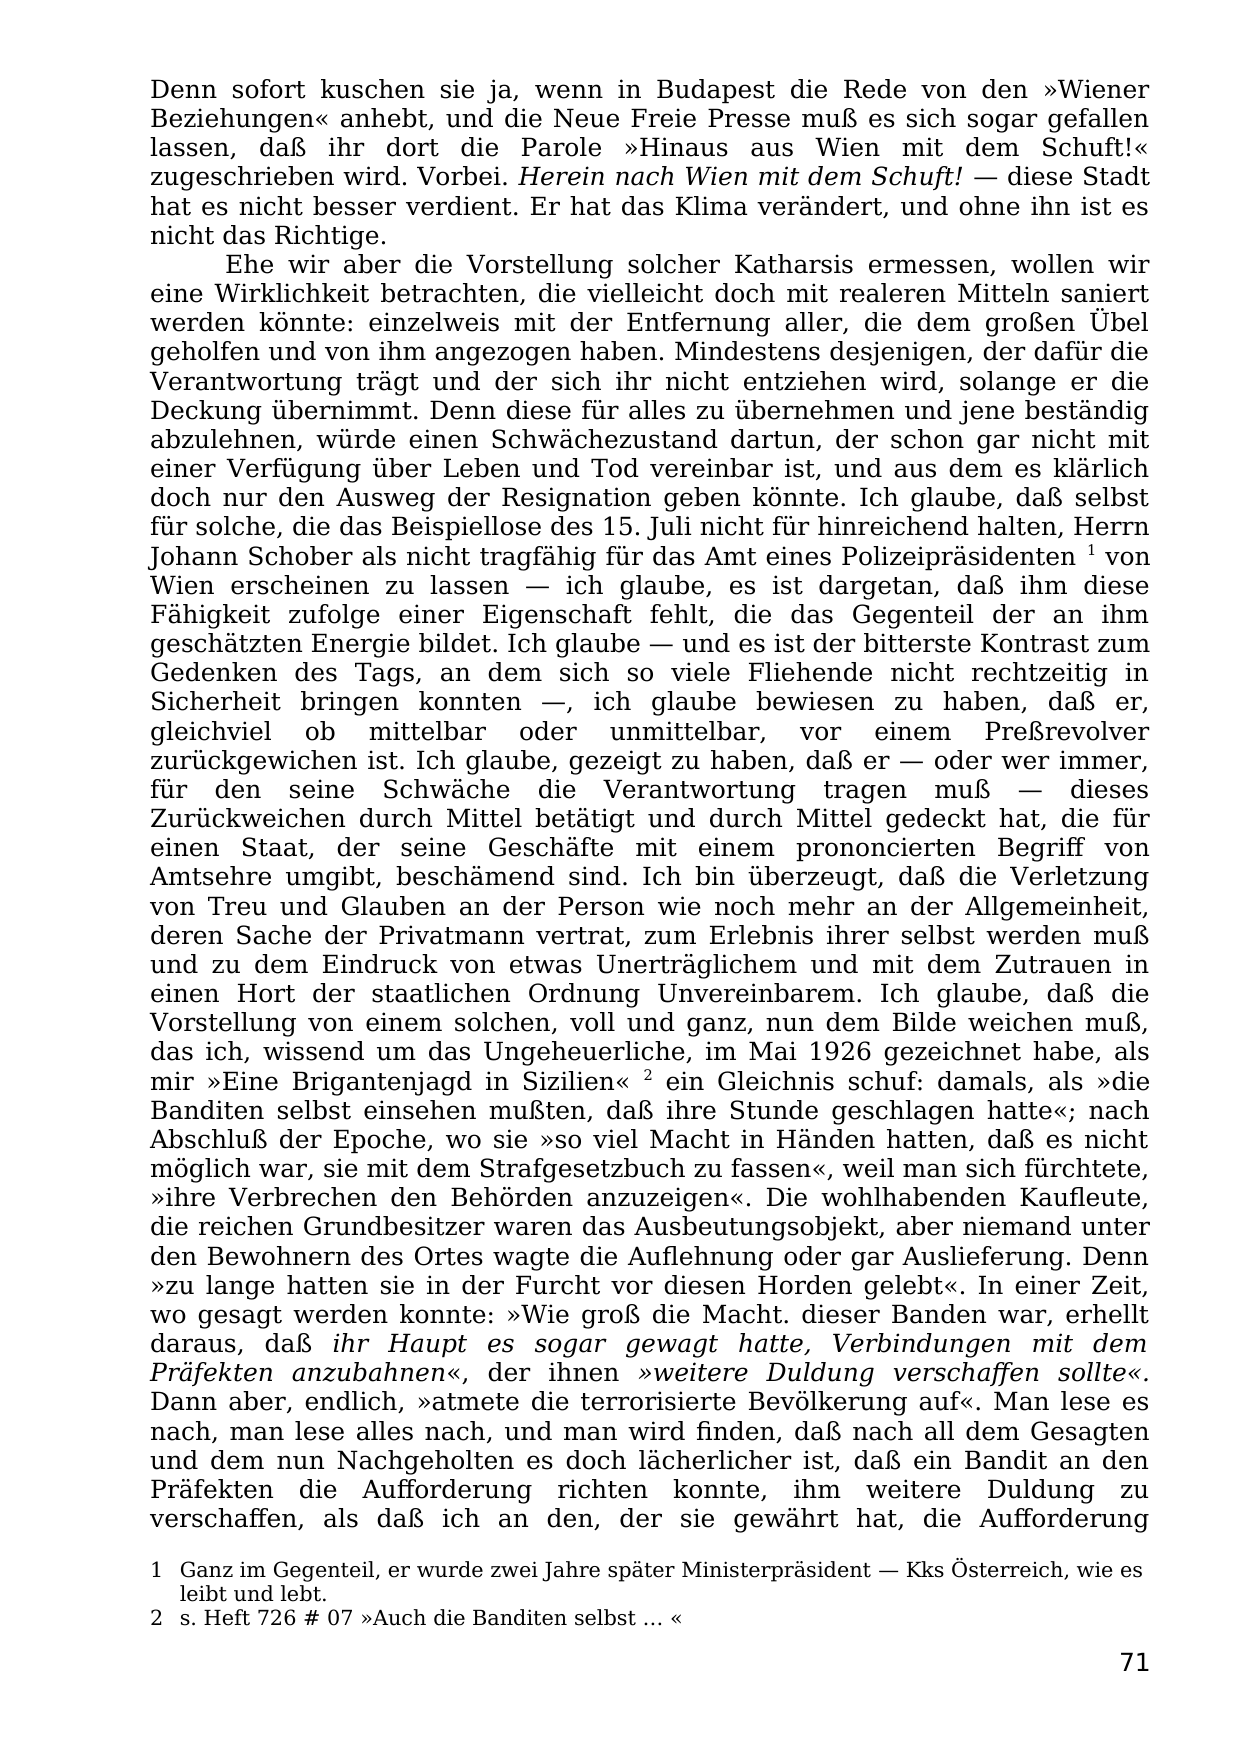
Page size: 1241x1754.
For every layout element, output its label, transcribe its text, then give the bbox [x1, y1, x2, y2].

text Denn sofort kuschen sie ja, wenn in Budapest die Rede von den »Wiener Beziehungen« anhebt, und die Neue Freie Presse muß es sich sogar gefallen lassen, daß ihr dort die Parole »Hinaus aus Wien mit dem Schuft!« zugeschrieben wird. Vorbei. Herein nach Wien mit dem Schuft! — diese Stadt hat es nicht besser verdient. Er hat das Klima verändert, und ohne ihn ist es nicht das Richtige. [150, 75, 1151, 250]
text s. Heft 726 # 07 »Auch die Banditen selbst … « [150, 1606, 1151, 1631]
text Ganz im Gegenteil, er wurde zwei Jahre später Ministerpräsident — Kks Österreich, wie es leibt und lebt. [150, 1558, 1151, 1606]
text Ehe wir aber die Vorstellung solcher Katharsis ermessen, wollen wir eine Wirklichkeit betrachten, die vielleicht doch mit realeren Mitteln saniert werden könnte: einzelweis mit der Entfernung aller, die dem großen Übel geholfen und von ihm angezogen haben. Mindestens desjenigen, der dafür die Verantwortung trägt und der sich ihr nicht entziehen wird, solange er die Deckung übernimmt. Denn diese für alles zu übernehmen und jene beständig abzulehnen, würde einen Schwächezustand dartun, der schon gar nicht mit einer Verfügung über Leben und Tod vereinbar ist, und aus dem es klärlich doch nur den Ausweg der Resignation geben könnte. Ich glaube, daß selbst für solche, die das Beispiellose des 15. Juli nicht für hinreichend halten, Herrn Johann Schober als nicht tragfähig für das Amt eines Polizeipräsidenten von Wien erscheinen zu lassen — ich glaube, es ist dargetan, daß ihm diese Fähigkeit zufolge einer Eigenschaft fehlt, die das Gegenteil der an ihm geschätzten Energie bildet. Ich glaube — und es ist der bitterste Kontrast zum Gedenken des Tags, an dem sich so viele Fliehende nicht rechtzeitig in Sicherheit bringen konnten —, ich glaube bewiesen zu haben, daß er, gleichviel ob mittelbar oder unmittelbar, vor einem Preßrevolver zurückgewichen ist. Ich glaube, gezeigt zu haben, daß er — oder wer immer, für den seine Schwäche die Verantwortung tragen muß — dieses Zurückweichen durch Mittel betätigt und durch Mittel gedeckt hat, die für einen Staat, der seine Geschäfte mit einem prononcierten Begriff von Amtsehre umgibt, beschämend sind. Ich bin überzeugt, daß die Verletzung von Treu und Glauben an der Person wie noch mehr an der Allgemeinheit, deren Sache der Privatmann vertrat, zum Erlebnis ihrer selbst werden muß und zu dem Eindruck von etwas Unerträglichem und mit dem Zutrauen in einen Hort der staatlichen Ordnung Unvereinbarem. Ich glaube, daß die Vorstellung von einem solchen, voll und ganz, nun dem Bilde weichen muß, das ich, wissend um das Ungeheuerliche, im Mai 1926 gezeichnet habe, als mir »Eine Brigantenjagd in Sizilien« ein Gleichnis schuf: damals, als »die Banditen selbst einsehen mußten, daß ihre Stunde geschlagen hatte«; nach Abschluß der Epoche, wo sie »so viel Macht in Händen hatten, daß es nicht möglich war, sie mit dem Strafgesetzbuch zu fassen«, weil man sich fürchtete, »ihre Verbrechen den Behörden anzuzeigen«. Die wohlhabenden Kaufleute, die reichen Grundbesitzer waren das Ausbeutungsobjekt, aber niemand unter den Bewohnern des Ortes wagte die Auflehnung oder gar Auslieferung. Denn »zu lange hatten sie in der Furcht vor diesen Horden gelebt«. In einer Zeit, wo gesagt werden konnte: »Wie groß die Macht. dieser Banden war, erhellt daraus, daß ihr Haupt es sogar gewagt hatte, Verbindungen mit dem Präfekten anzubahnen«, der ihnen »weitere Duldung verschaffen sollte«. Dann aber, endlich, »atmete die terrorisierte Bevölkerung auf«. Man lese es nach, man lese alles nach, und man wird finden, daß nach all dem Gesagten und dem nun Nachgeholten es doch lächerlicher ist, daß ein Bandit an den Präfekten die Aufforderung richten konnte, ihm weitere Duldung zu verschaffen, als daß ich an den, der sie gewährt hat, die Aufforderung [150, 250, 1151, 1533]
